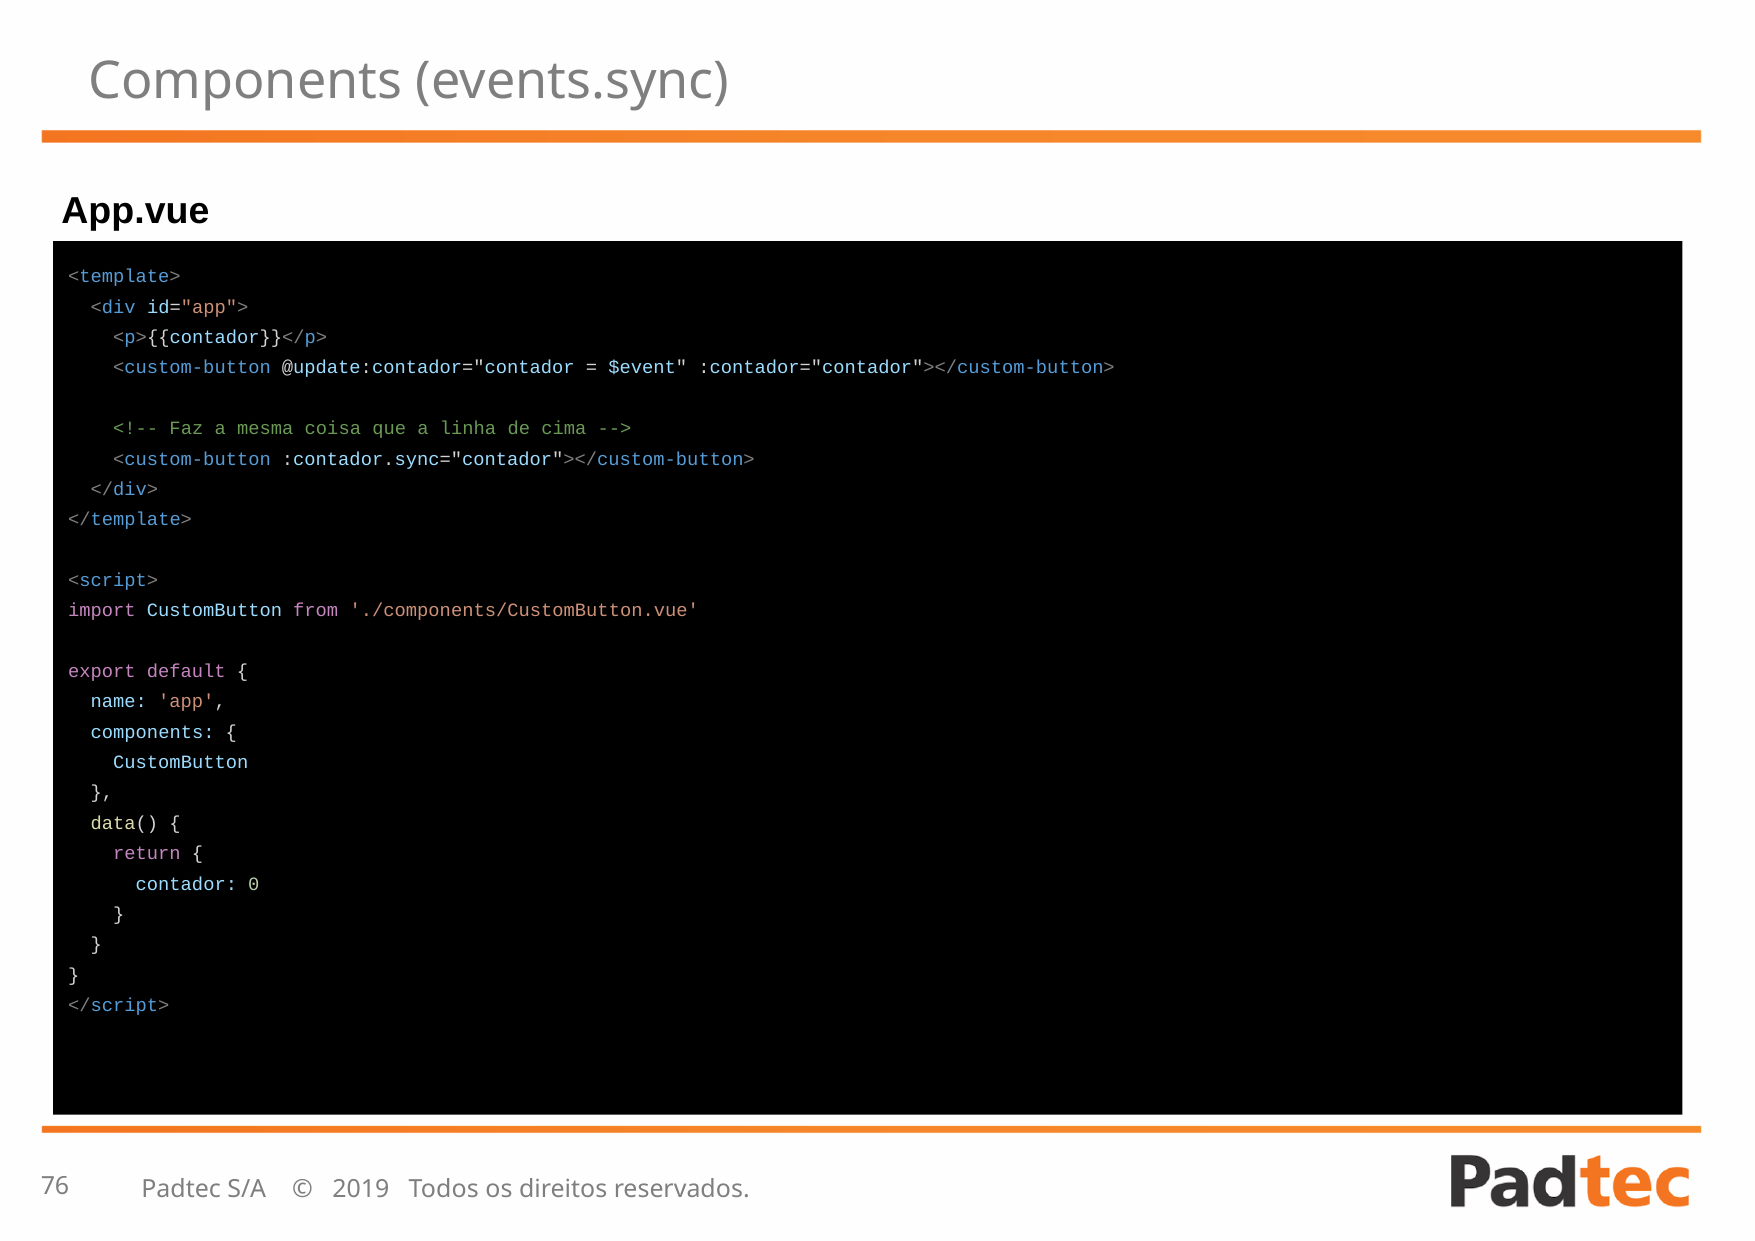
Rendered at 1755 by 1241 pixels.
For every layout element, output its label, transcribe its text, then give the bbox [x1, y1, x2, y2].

picture [0, 0, 1755, 1241]
text_box App.vue [46, 171, 1688, 241]
title Components (events.sync) [73, 29, 1653, 127]
text_box <template> <div id="app"> <p>{{contador}}</p> <custom-button @update:contador="contador = $event" :contador="contador"></custom-button> <!-- Faz a mesma coisa que a linha de cima --> <custom-button :contador.sync="contador"></custom-button> </div> </template> <script> import CustomButton from './components/CustomButton.vue' export default { name: 'app', components: { CustomButton }, data() { return { contador: 0 } } } </script> [53, 241, 1683, 1115]
